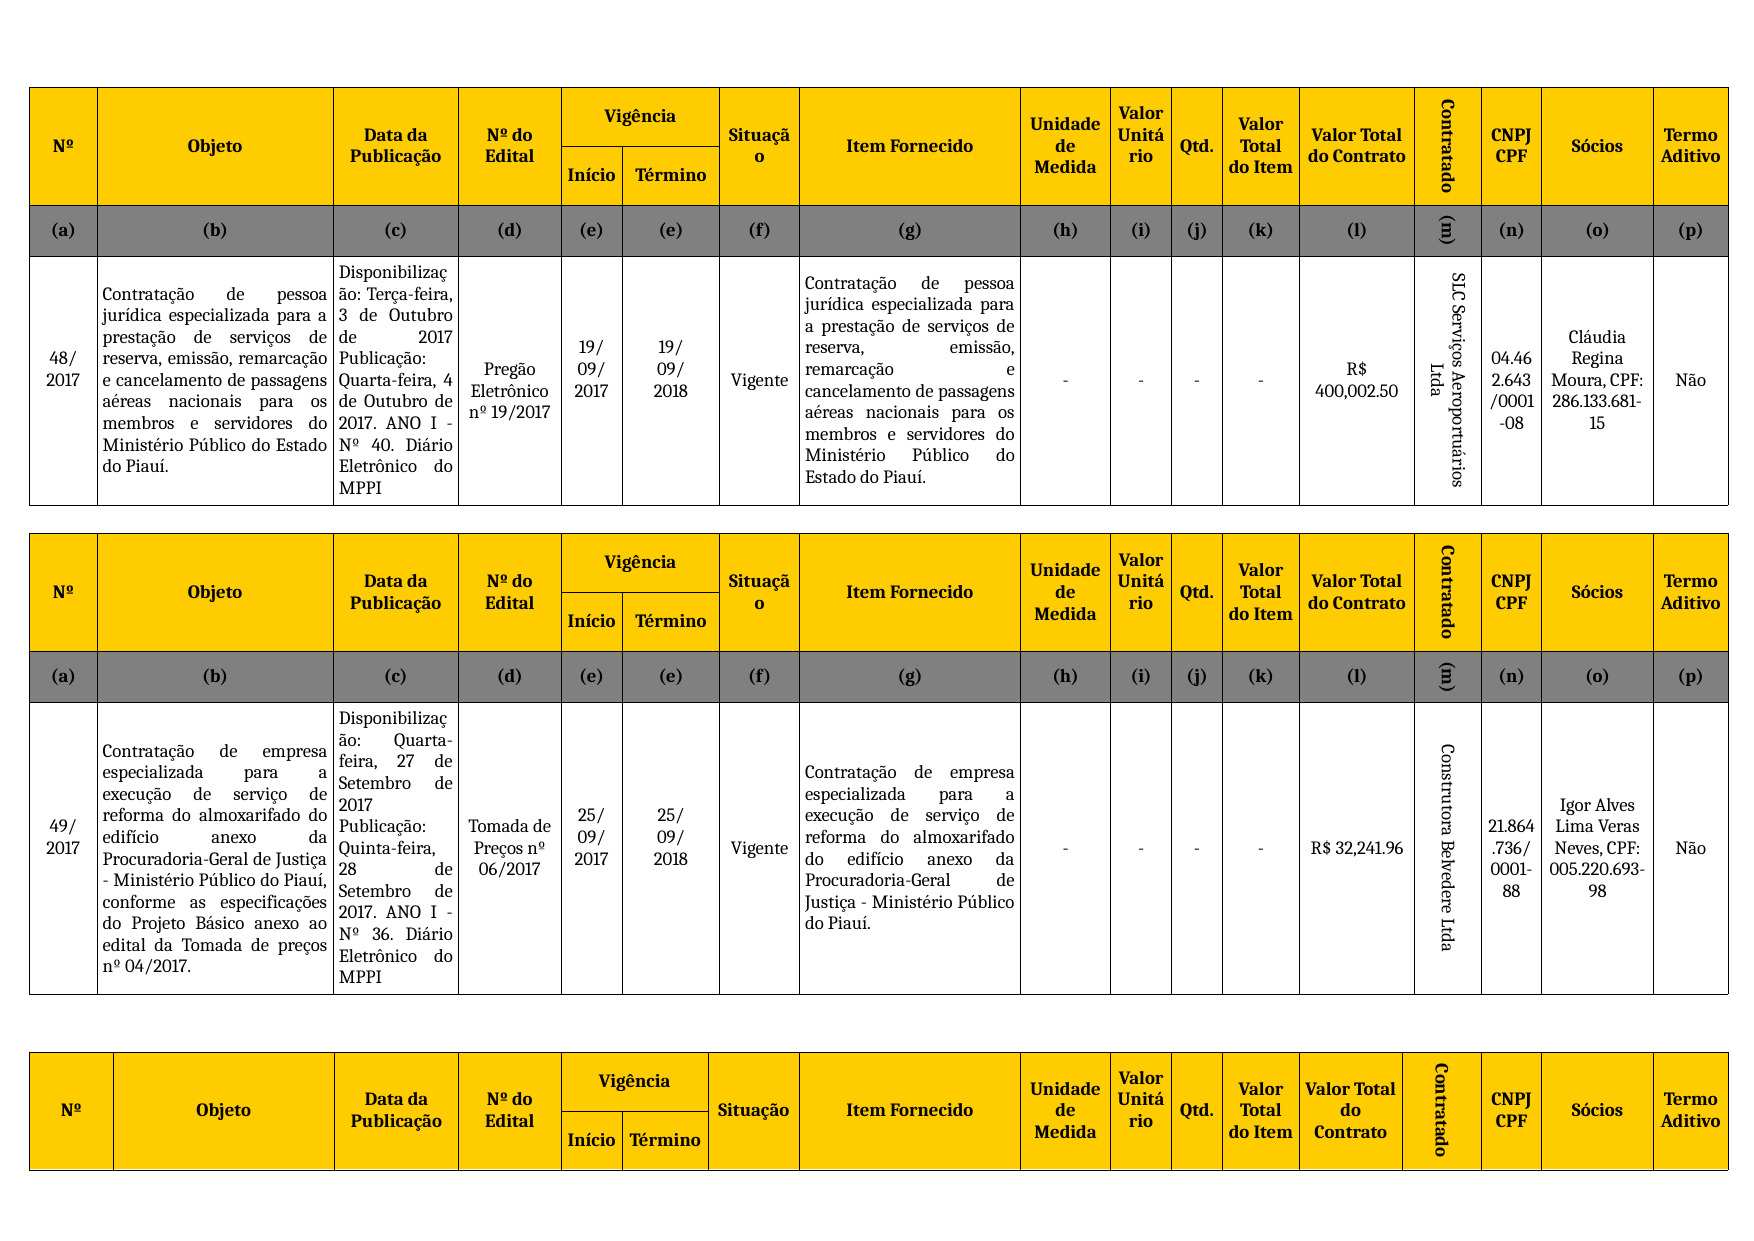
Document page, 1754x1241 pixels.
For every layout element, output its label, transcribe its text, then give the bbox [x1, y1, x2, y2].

table_cell Término [623, 147, 719, 205]
table_header Item Fornecido [800, 88, 1020, 205]
table_cell (i) [1111, 652, 1171, 702]
table_header CNPJ CPF [1482, 88, 1541, 205]
table_cell (d) [459, 652, 561, 702]
table_cell 21.864.736/0001-88 [1482, 703, 1541, 994]
table_header Vigência [562, 534, 719, 592]
table_header Nº [30, 1053, 113, 1169]
table_header Valor Total do Contrato [1300, 534, 1414, 651]
table_header Nº do Edital [459, 1053, 561, 1169]
table_cell 04.462.643/0001-08 [1482, 257, 1541, 504]
table_header Sócios [1542, 88, 1653, 205]
table_cell (l) [1300, 652, 1414, 702]
table_cell 25/ 09/ 2017 [562, 703, 622, 994]
table_header Valor Total do Contrato [1300, 88, 1414, 205]
table_cell (g) [800, 206, 1020, 256]
table_cell Término [623, 1112, 708, 1169]
table_cell Início [562, 593, 622, 651]
table_header Unidade de Medida [1021, 1053, 1110, 1169]
table_cell - [1172, 257, 1222, 504]
table_header Valor Total do Item [1223, 534, 1299, 651]
table_cell (i) [1111, 206, 1171, 256]
table_header CNPJ CPF [1482, 534, 1541, 651]
table_cell (f) [720, 652, 799, 702]
table_cell (p) [1654, 652, 1728, 702]
table_header Sócios [1542, 534, 1653, 651]
table_cell Não [1654, 257, 1728, 504]
table_cell Igor Alves Lima Veras Neves, CPF: 005.220.693-98 [1542, 703, 1653, 994]
table_header Situação [709, 1053, 799, 1169]
table_header Valor Total do Contrato [1300, 1053, 1402, 1169]
table_cell (l) [1300, 206, 1414, 256]
table_cell (c) [334, 206, 458, 256]
table_cell (h) [1021, 206, 1110, 256]
table_header Situação [720, 88, 799, 205]
table_header Item Fornecido [800, 1053, 1020, 1169]
table_cell Cláudia Regina Moura, CPF: 286.133.681-15 [1542, 257, 1653, 504]
table_cell 25/ 09/ 2018 [623, 703, 719, 994]
table_cell - [1111, 257, 1171, 504]
table_header Valor Unitário [1111, 1053, 1171, 1169]
table_cell (j) [1172, 206, 1222, 256]
table_cell (o) [1542, 652, 1653, 702]
table_header Valor Unitário [1111, 534, 1171, 651]
table_cell - [1223, 703, 1299, 994]
table_cell R$ 400.002,50 [1300, 257, 1414, 504]
table_cell (g) [800, 652, 1020, 702]
table_header Termo Aditivo [1654, 88, 1728, 205]
table_header Unidade de Medida [1021, 534, 1110, 651]
table_cell (f) [720, 206, 799, 256]
table_cell (a) [30, 652, 97, 702]
table_cell (d) [459, 206, 561, 256]
table_header Nº do Edital [459, 534, 561, 651]
table_cell (m) [1415, 206, 1481, 256]
table_header CNPJ CPF [1482, 1053, 1541, 1169]
table_cell Término [623, 593, 719, 651]
table_header Contratado [1415, 88, 1481, 205]
table_cell (n) [1482, 652, 1541, 702]
table_cell (o) [1542, 206, 1653, 256]
table_cell (b) [98, 652, 333, 702]
table_header Situação [720, 534, 799, 651]
table_cell Construtora Belvedere Ltda [1415, 703, 1481, 994]
table_header Nº do Edital [459, 88, 561, 205]
table_cell Contratação de empresa especializada para a execução de serviço de reforma do almoxarifado do edifício anexo da Procuradoria-Geral de Justiça - Ministério Público do Piauí. [800, 703, 1020, 994]
table_cell (e) [562, 206, 622, 256]
table_cell (p) [1654, 206, 1728, 256]
table_cell - [1223, 257, 1299, 504]
table_header Data da Publicação [335, 1053, 458, 1169]
table_header Nº [30, 88, 97, 205]
table_header Item Fornecido [800, 534, 1020, 651]
table_cell 19/ 09/ 2018 [623, 257, 719, 504]
table_cell (k) [1223, 206, 1299, 256]
table_cell (b) [98, 206, 333, 256]
table_header Sócios [1542, 1053, 1653, 1169]
table_cell Contratação de pessoa jurídica especializada para a prestação de serviços de reserva, emissão, remarcação e cancelamento de passagens aéreas nacionais para os membros e servidores do Ministério Público do Estado do Piauí. [98, 257, 333, 504]
table_cell 49/ 2017 [30, 703, 97, 994]
table_header Vigência [562, 1053, 708, 1111]
table_cell (h) [1021, 652, 1110, 702]
table_header Vigência [562, 88, 719, 146]
table_cell - [1021, 257, 1110, 504]
table_cell Início [562, 147, 622, 205]
table_header Objeto [114, 1053, 334, 1169]
table_cell - [1021, 703, 1110, 994]
table_header Termo Aditivo [1654, 1053, 1728, 1169]
table_cell Disponibilização: Quarta-feira, 27 de Setembro de 2017 Publicação: Quinta-feira, 28 de Setembro de 2017. ANO I - Nº 36. Diário Eletrônico do MPPI [334, 703, 458, 994]
table_header Qtd. [1172, 88, 1222, 205]
table_header Data da Publicação [334, 88, 458, 205]
table_cell Pregão Eletrônico nº 19/2017 [459, 257, 561, 504]
table_cell (a) [30, 206, 97, 256]
table_cell (m) [1415, 652, 1481, 702]
table_header Objeto [98, 88, 333, 205]
table_cell 48/ 2017 [30, 257, 97, 504]
table_cell SLC Serviços Aeroportuários Ltda [1415, 257, 1481, 504]
table_cell Não [1654, 703, 1728, 994]
table_cell Disponibilização: Terça-feira, 3 de Outubro de 2017 Publicação: Quarta-feira, 4 de Outubro de 2017. ANO I - Nº 40. Diário Eletrônico do MPPI [334, 257, 458, 504]
table_header Data da Publicação [334, 534, 458, 651]
table_cell (e) [623, 652, 719, 702]
table_cell - [1172, 703, 1222, 994]
table_header Objeto [98, 534, 333, 651]
table_header Contratado [1403, 1053, 1481, 1169]
table_header Qtd. [1172, 534, 1222, 651]
table_header Qtd. [1172, 1053, 1222, 1169]
table_cell Vigente [720, 703, 799, 994]
table_cell (e) [623, 206, 719, 256]
table_cell Contratação de pessoa jurídica especializada para a prestação de serviços de reserva, emissão, remarcação e cancelamento de passagens aéreas nacionais para os membros e servidores do Ministério Público do Estado do Piauí. [800, 257, 1020, 504]
table_cell (e) [562, 652, 622, 702]
table_cell (n) [1482, 206, 1541, 256]
table_cell (c) [334, 652, 458, 702]
table_header Unidade de Medida [1021, 88, 1110, 205]
table_cell (k) [1223, 652, 1299, 702]
table_cell (j) [1172, 652, 1222, 702]
table_cell Vigente [720, 257, 799, 504]
table_header Valor Unitário [1111, 88, 1171, 205]
table_cell Tomada de Preços nº 06/2017 [459, 703, 561, 994]
table_cell R$ 32.241,96 [1300, 703, 1414, 994]
table_cell Início [562, 1112, 622, 1169]
table_cell 19/ 09/ 2017 [562, 257, 622, 504]
table_header Valor Total do Item [1223, 1053, 1299, 1169]
table_cell - [1111, 703, 1171, 994]
table_header Valor Total do Item [1223, 88, 1299, 205]
table_cell Contratação de empresa especializada para a execução de serviço de reforma do almoxarifado do edifício anexo da Procuradoria-Geral de Justiça - Ministério Público do Piauí, conforme as especificações do Projeto Básico anexo ao edital da Tomada de preços nº 04/2017. [98, 703, 333, 994]
table_header Contratado [1415, 534, 1481, 651]
table_header Termo Aditivo [1654, 534, 1728, 651]
table_header Nº [30, 534, 97, 651]
